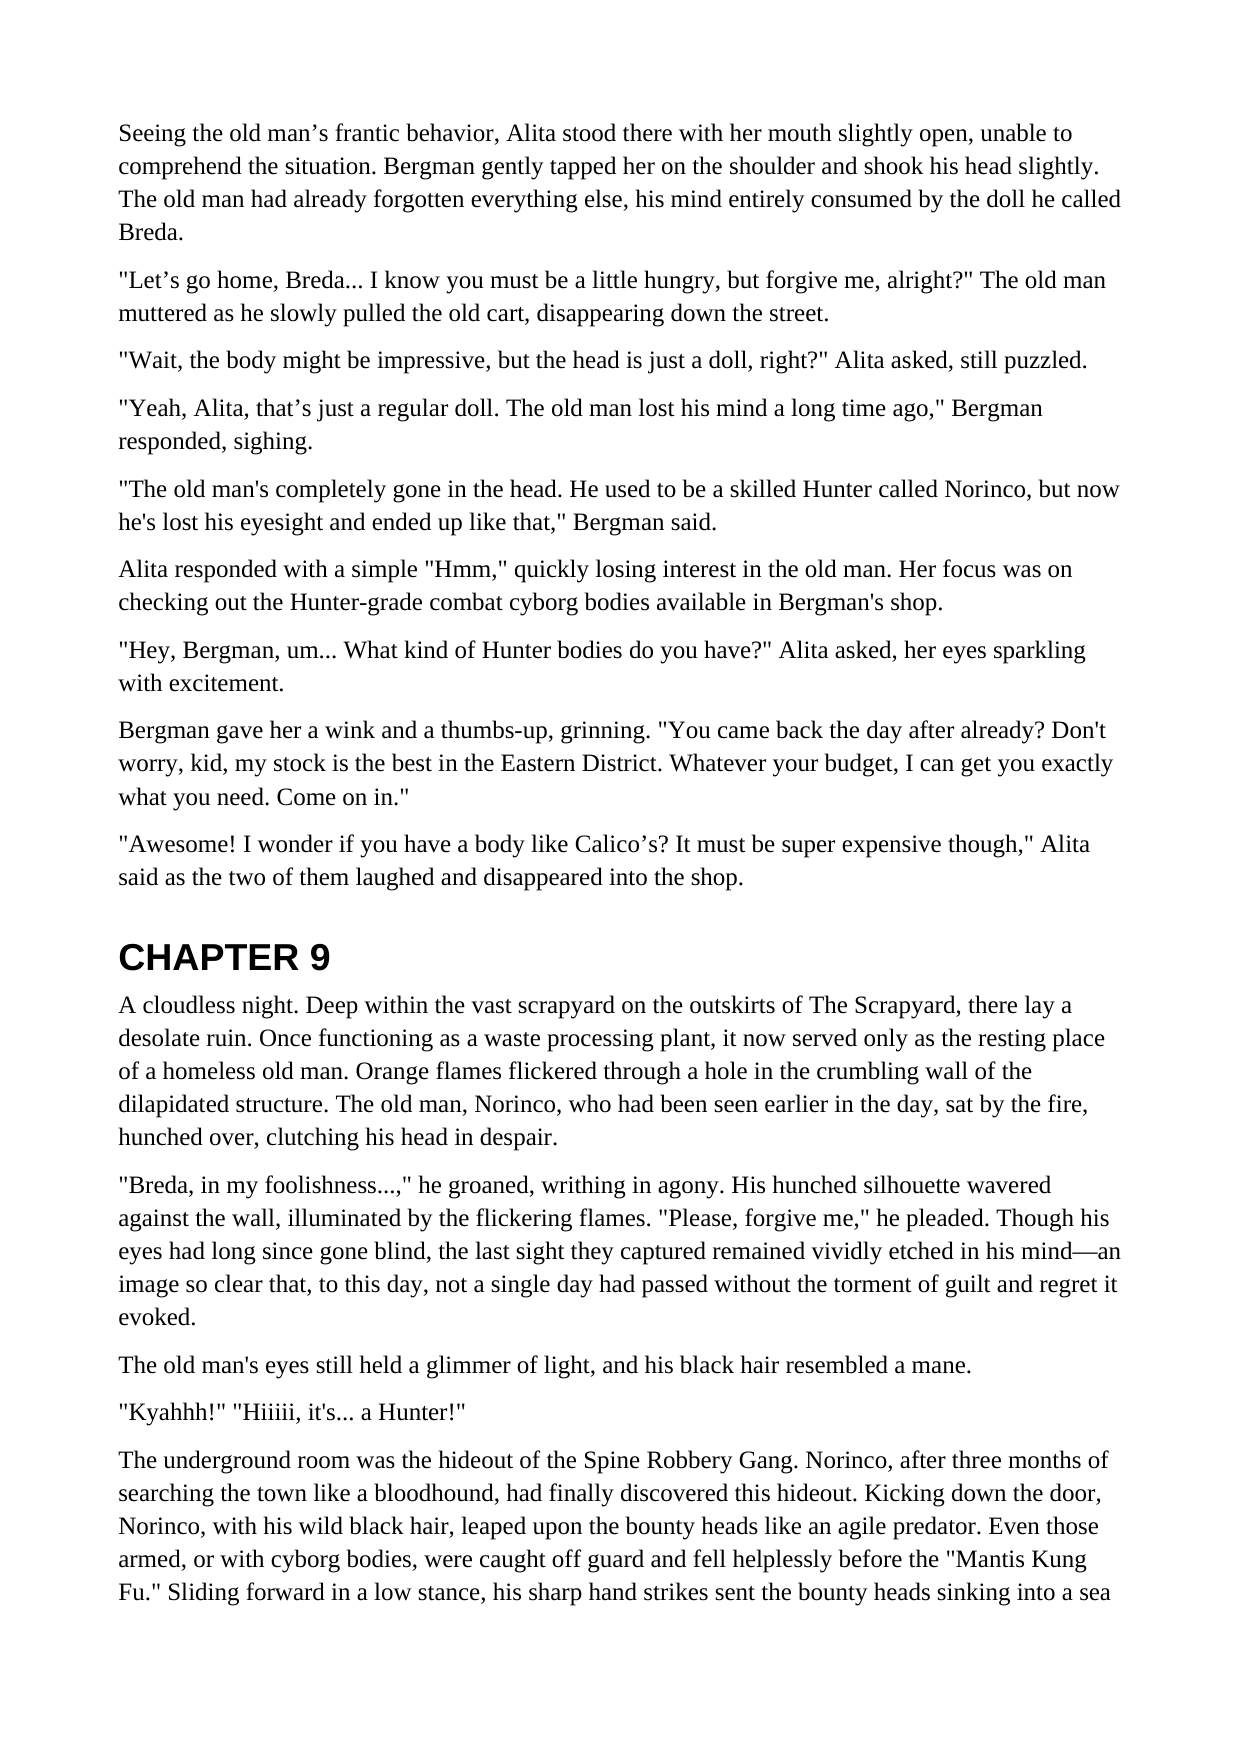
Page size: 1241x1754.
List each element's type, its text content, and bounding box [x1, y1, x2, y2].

text "Let’s go home, Breda... I know you must be a little hungry, but forgive me, alright?" The old man muttered as he slowly pulled the old cart, disappearing down the street. [118, 265, 1122, 327]
text "The old man's completely gone in the head. He used to be a skilled Hunter called Norinco, but now he's lost his eyesight and ended up like that," Bergman said. [118, 474, 1122, 535]
text Alita responded with a simple "Hmm," quickly losing interest in the old man. Her focus was on checking out the Hunter-grade combat cyborg bodies available in Bergman's shop. [118, 554, 1122, 616]
text "Hey, Bergman, um... What kind of Hunter bodies do you have?" Alita asked, her eyes sparkling with excitement. [118, 635, 1122, 697]
text "Yeah, Alita, that’s just a regular doll. The old man lost his mind a long time ago," Bergman responded, sighing. [118, 393, 1122, 455]
text "Kyahhh!" "Hiiiii, it's... a Hunter!" [118, 1397, 1122, 1426]
text "Wait, the body might be impressive, but the head is just a doll, right?" Alita asked, still puzzled. [118, 345, 1122, 374]
text The underground room was the hideout of the Spine Robbery Gang. Norinco, after three months of searching the town like a bloodhound, had finally discovered this hideout. Kicking down the door, Norinco, with his wild black hair, leaped upon the bounty heads like an agile predator. Even those armed, or with cyborg bodies, were caught off guard and fell helplessly before the "Mantis Kung Fu." Sliding forward in a low stance, his sharp hand strikes sent the bounty heads sinking into a sea [118, 1445, 1122, 1606]
text Bergman gave her a wink and a thumbs-up, grinning. "You came back the day after already? Don't worry, kid, my stock is the best in the Eastern District. Whatever your budget, I can get you exactly what you need. Come on in." [118, 716, 1122, 810]
text A cloudless night. Deep within the vast scrapyard on the outskirts of The Scrapyard, there lay a desolate ruin. Once functioning as a waste processing plant, it now served only as the resting place of a homeless old man. Orange flames flickered through a hole in the crumbling wall of the dilapidated structure. The old man, Norinco, who had been seen earlier in the day, sat by the fire, hunched over, clutching his head in despair. [118, 990, 1122, 1151]
text The old man's eyes still held a glimmer of light, and his black hair resembled a mane. [118, 1350, 1122, 1378]
text "Awesome! I wonder if you have a body like Calico’s? It must be super expensive though," Alita said as the two of them laughed and disappeared into the shop. [118, 829, 1122, 891]
text Seeing the old man’s frantic behavior, Alita stood there with her mouth slightly open, unable to comprehend the situation. Bergman gently tapped her on the shoulder and shook his head slightly. The old man had already forgotten everything else, his mind entirely consumed by the doll he called Breda. [118, 118, 1122, 246]
subtitle CHAPTER 9 [118, 935, 1122, 978]
text "Breda, in my foolishness...," he groaned, writhing in agony. His hunched silhouette wavered against the wall, illuminated by the flickering flames. "Please, forgive me," he pleaded. Though his eyes had long since gone blind, the last sight they captured remained vividly etched in his mind—an image so clear that, to this day, not a single day had passed without the torment of guilt and regret it evoked. [118, 1170, 1122, 1331]
